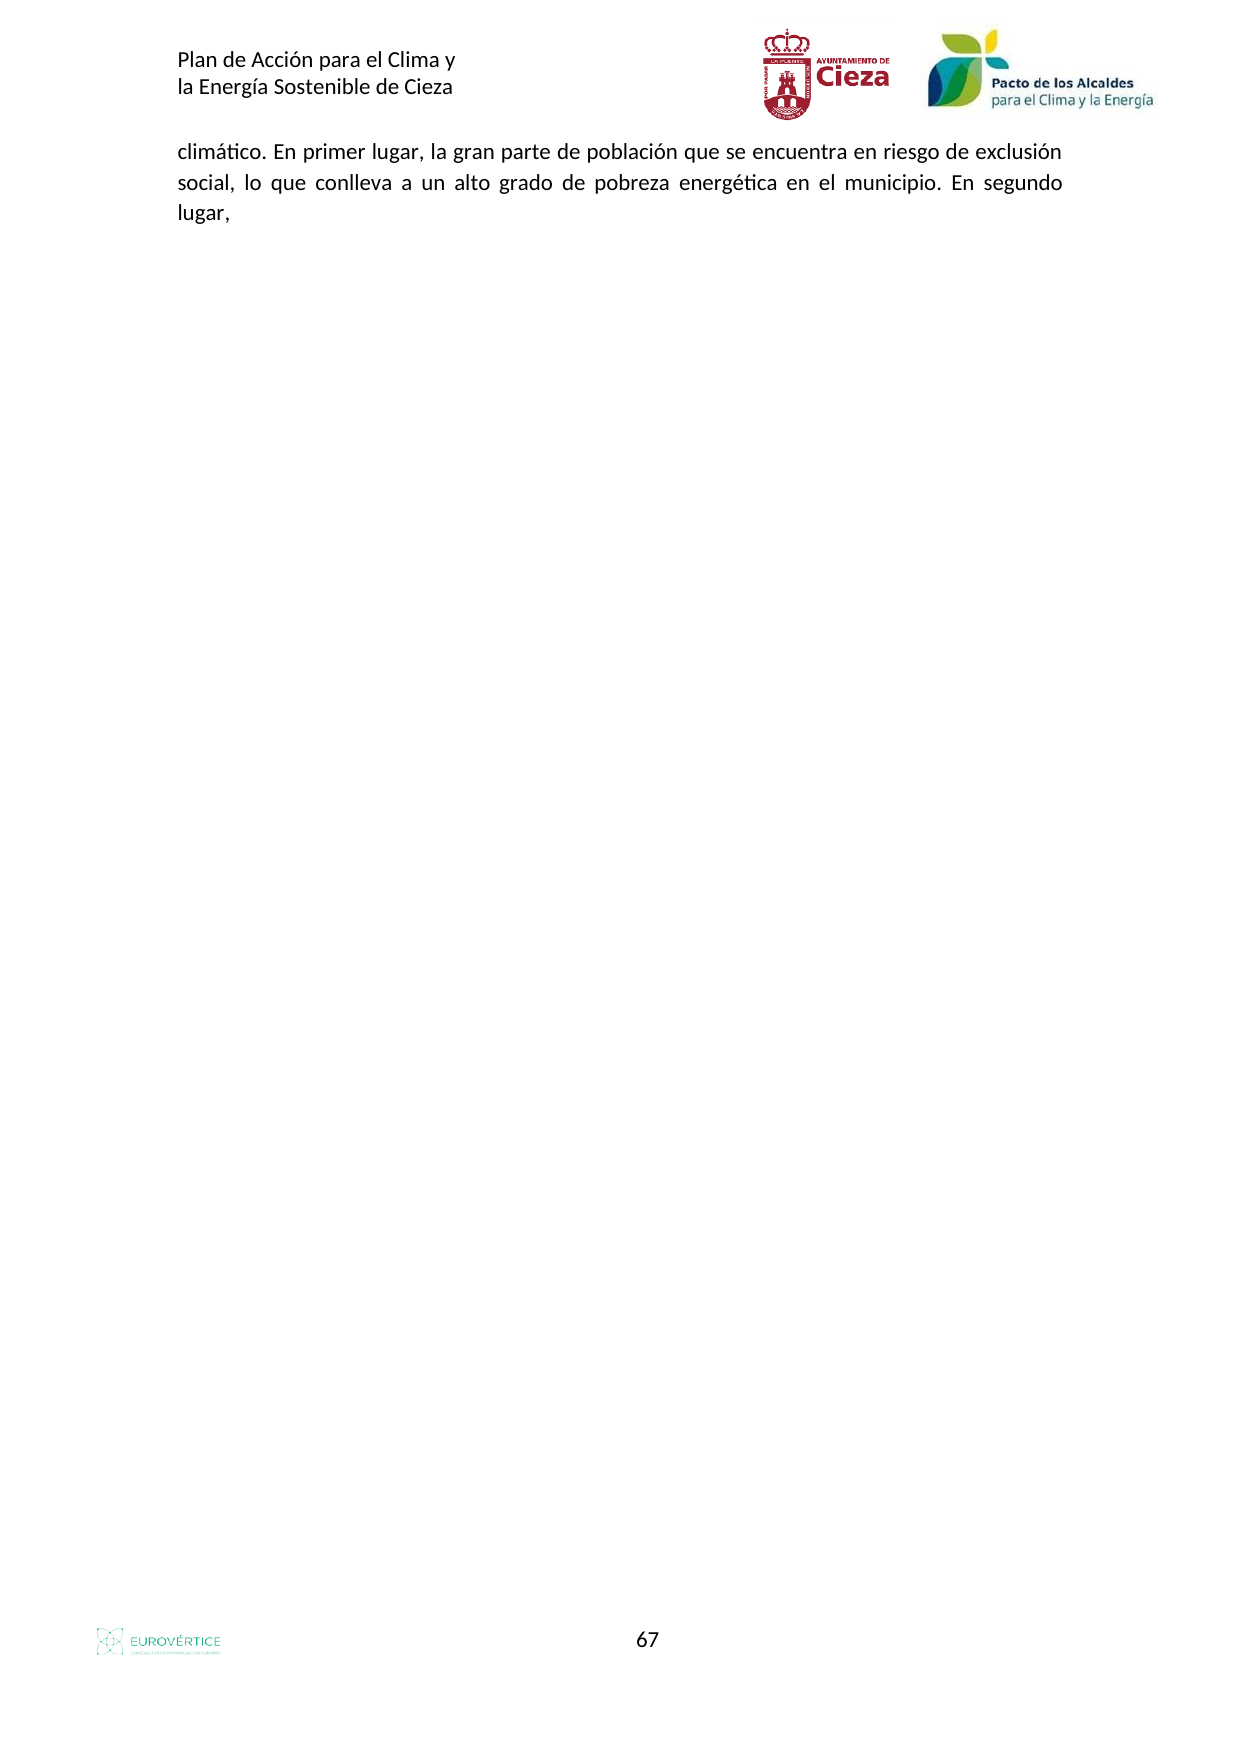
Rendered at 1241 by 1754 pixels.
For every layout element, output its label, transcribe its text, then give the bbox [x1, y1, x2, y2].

picture [921, 23, 1159, 114]
picture [96, 1628, 221, 1655]
picture [755, 22, 897, 125]
text climático. En primer lugar, la gran parte de población que se encuentra en riesgo de exclusión social, lo que conlleva a un alto grado de pobreza energética en el municipio. En segundo lugar, [177, 137, 1064, 226]
